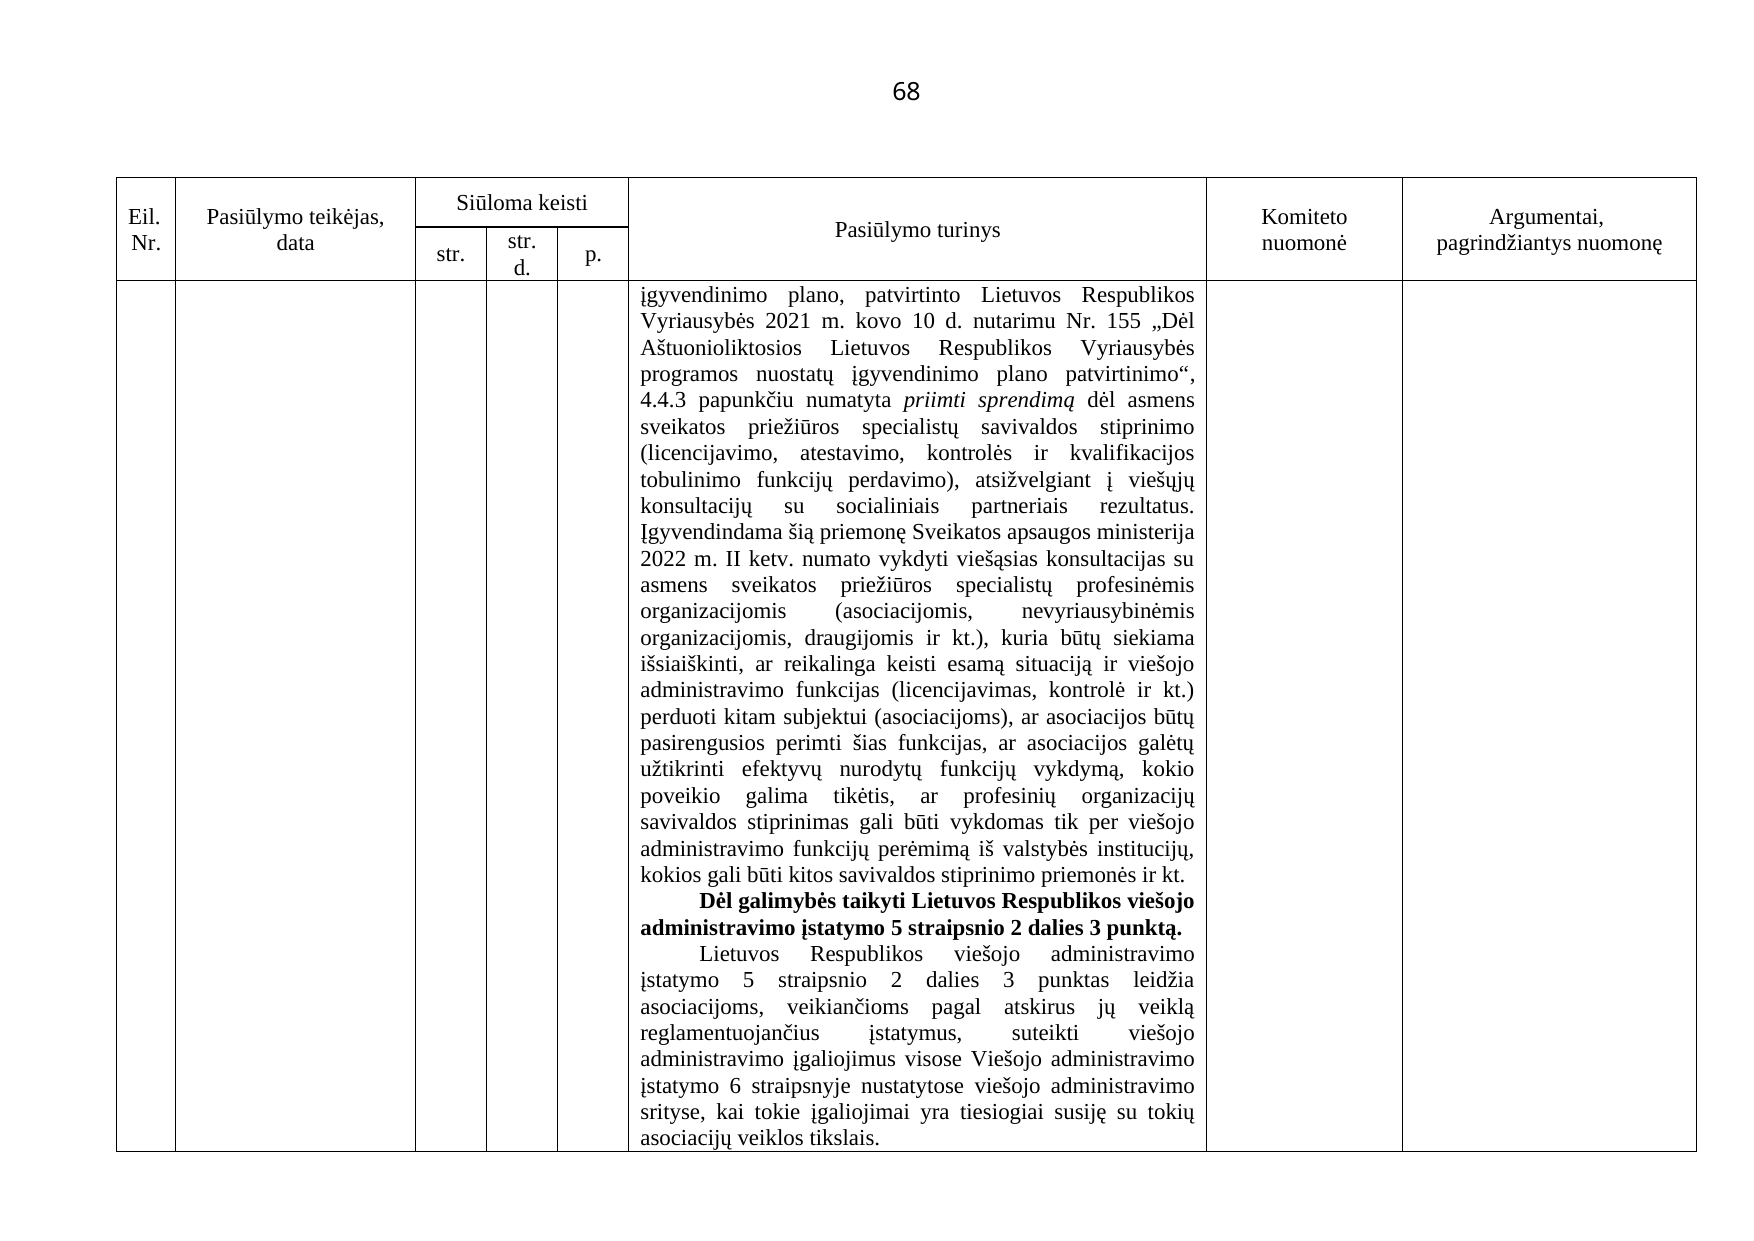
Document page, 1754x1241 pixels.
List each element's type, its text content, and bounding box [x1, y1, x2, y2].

table_cell p. [558, 228, 628, 280]
table_header Pasiūlymo turinys [629, 178, 1206, 280]
table_cell [487, 281, 557, 1151]
table_cell str. [416, 228, 486, 280]
table_cell įgyvendinimo plano, patvirtinto Lietuvos Respublikos Vyriausybės 2021 m. kovo 10 d. nutarimu Nr. 155 „Dėl Aštuonioliktosios Lietuvos Respublikos Vyriausybės programos nuostatų įgyvendinimo plano patvirtinimo“, 4.4.3 papunkčiu numatyta priimti sprendimą dėl asmens sveikatos priežiūros specialistų savivaldos stiprinimo (licencijavimo, atestavimo, kontrolės ir kvalifikacijos tobulinimo funkcijų perdavimo), atsižvelgiant į viešųjų konsultacijų su socialiniais partneriais rezultatus. Įgyvendindama šią priemonę Sveikatos apsaugos ministerija 2022 m. II ketv. numato vykdyti viešąsias konsultacijas su asmens sveikatos priežiūros specialistų profesinėmis organizacijomis (asociacijomis, nevyriausybinėmis organizacijomis, draugijomis ir kt.), kuria būtų siekiama išsiaiškinti, ar reikalinga keisti esamą situaciją ir viešojo administravimo funkcijas (licencijavimas, kontrolė ir kt.) perduoti kitam subjektui (asociacijoms), ar asociacijos būtų pasirengusios perimti šias funkcijas, ar asociacijos galėtų užtikrinti efektyvų nurodytų funkcijų vykdymą, kokio poveikio galima tikėtis, ar profesinių organizacijų savivaldos stiprinimas gali būti vykdomas tik per viešojo administravimo funkcijų perėmimą iš valstybės institucijų, kokios gali būti kitos savivaldos stiprinimo priemonės ir kt. Dėl galimybės taikyti Lietuvos Respublikos viešojo administravimo įstatymo 5 straipsnio 2 dalies 3 punktą. Lietuvos Respublikos viešojo administravimo įstatymo 5 straipsnio 2 dalies 3 punktas leidžia asociacijoms, veikiančioms pagal atskirus jų veiklą reglamentuojančius įstatymus, suteikti viešojo administravimo įgaliojimus visose Viešojo administravimo įstatymo 6 straipsnyje nustatytose viešojo administravimo srityse, kai tokie įgaliojimai yra tiesiogiai susiję su tokių asociacijų veiklos tikslais. [629, 281, 1206, 1151]
table_header Pasiūlymo teikėjas, data [176, 178, 415, 280]
table_header Eil. Nr. [117, 178, 175, 280]
table_cell [117, 281, 175, 1151]
table_header Komiteto nuomonė [1207, 178, 1402, 280]
table_cell [176, 281, 415, 1151]
table_cell str. d. [487, 228, 557, 280]
table_cell [416, 281, 486, 1151]
table_header Siūloma keisti [416, 178, 628, 226]
table_cell [1403, 281, 1696, 1151]
table_cell [1207, 281, 1402, 1151]
table_cell [558, 281, 628, 1151]
table_header Argumentai, pagrindžiantys nuomonę [1403, 178, 1696, 280]
